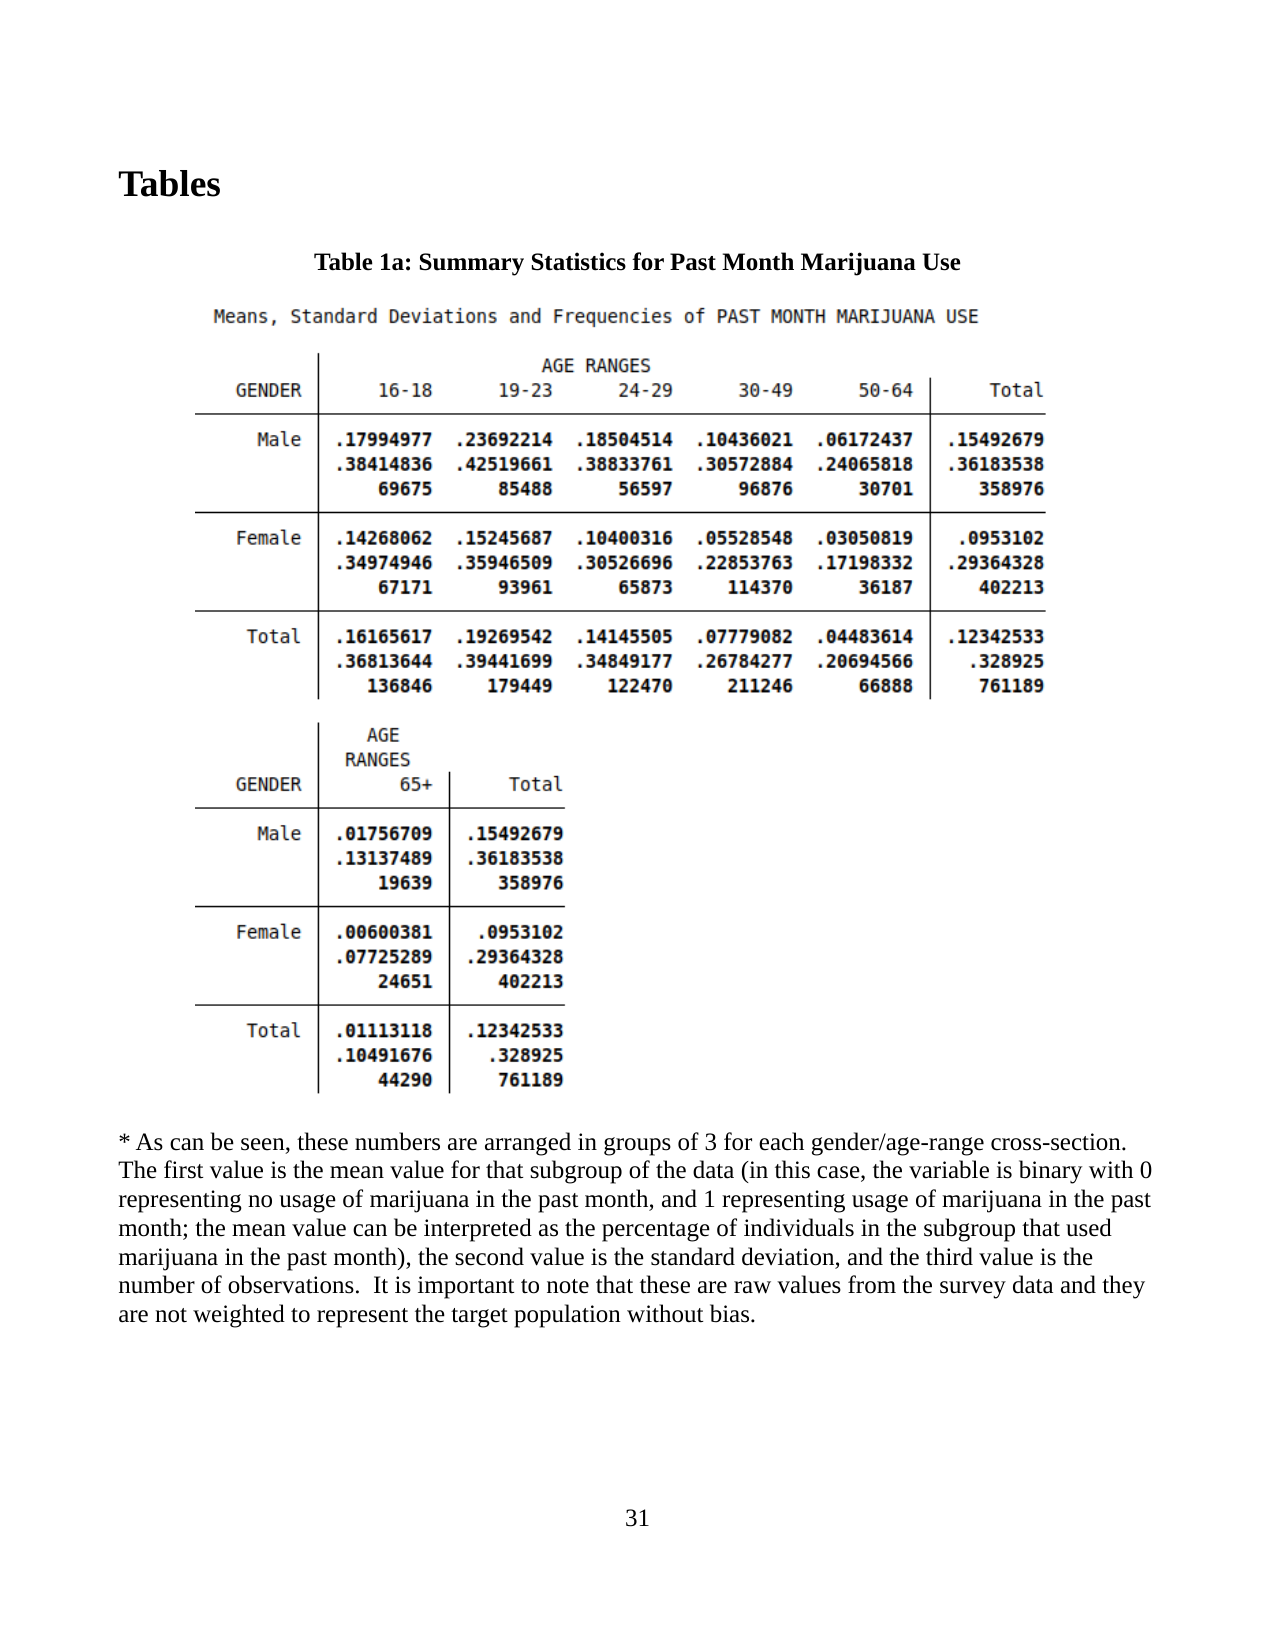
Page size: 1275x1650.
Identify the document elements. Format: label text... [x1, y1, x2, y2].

text Table 1a: Summary Statistics for Past Month Marijuana Use [118, 247, 1157, 276]
text * As can be seen, these numbers are arranged in groups of 3 for each gender/age-range cross-section. The first value is the mean value for that subgroup of the data (in this case, the variable is binary with 0 representing no usage of marijuana in the past month, and 1 representing usage of marijuana in the past month; the mean value can be interpreted as the percentage of individuals in the subgroup that used marijuana in the past month), the second value is the standard deviation, and the third value is the number of observations. It is important to note that these are raw values from the survey data and they are not weighted to represent the target population without bias. [118, 1127, 1157, 1328]
picture [195, 305, 1080, 1099]
text Tables [118, 161, 1157, 204]
